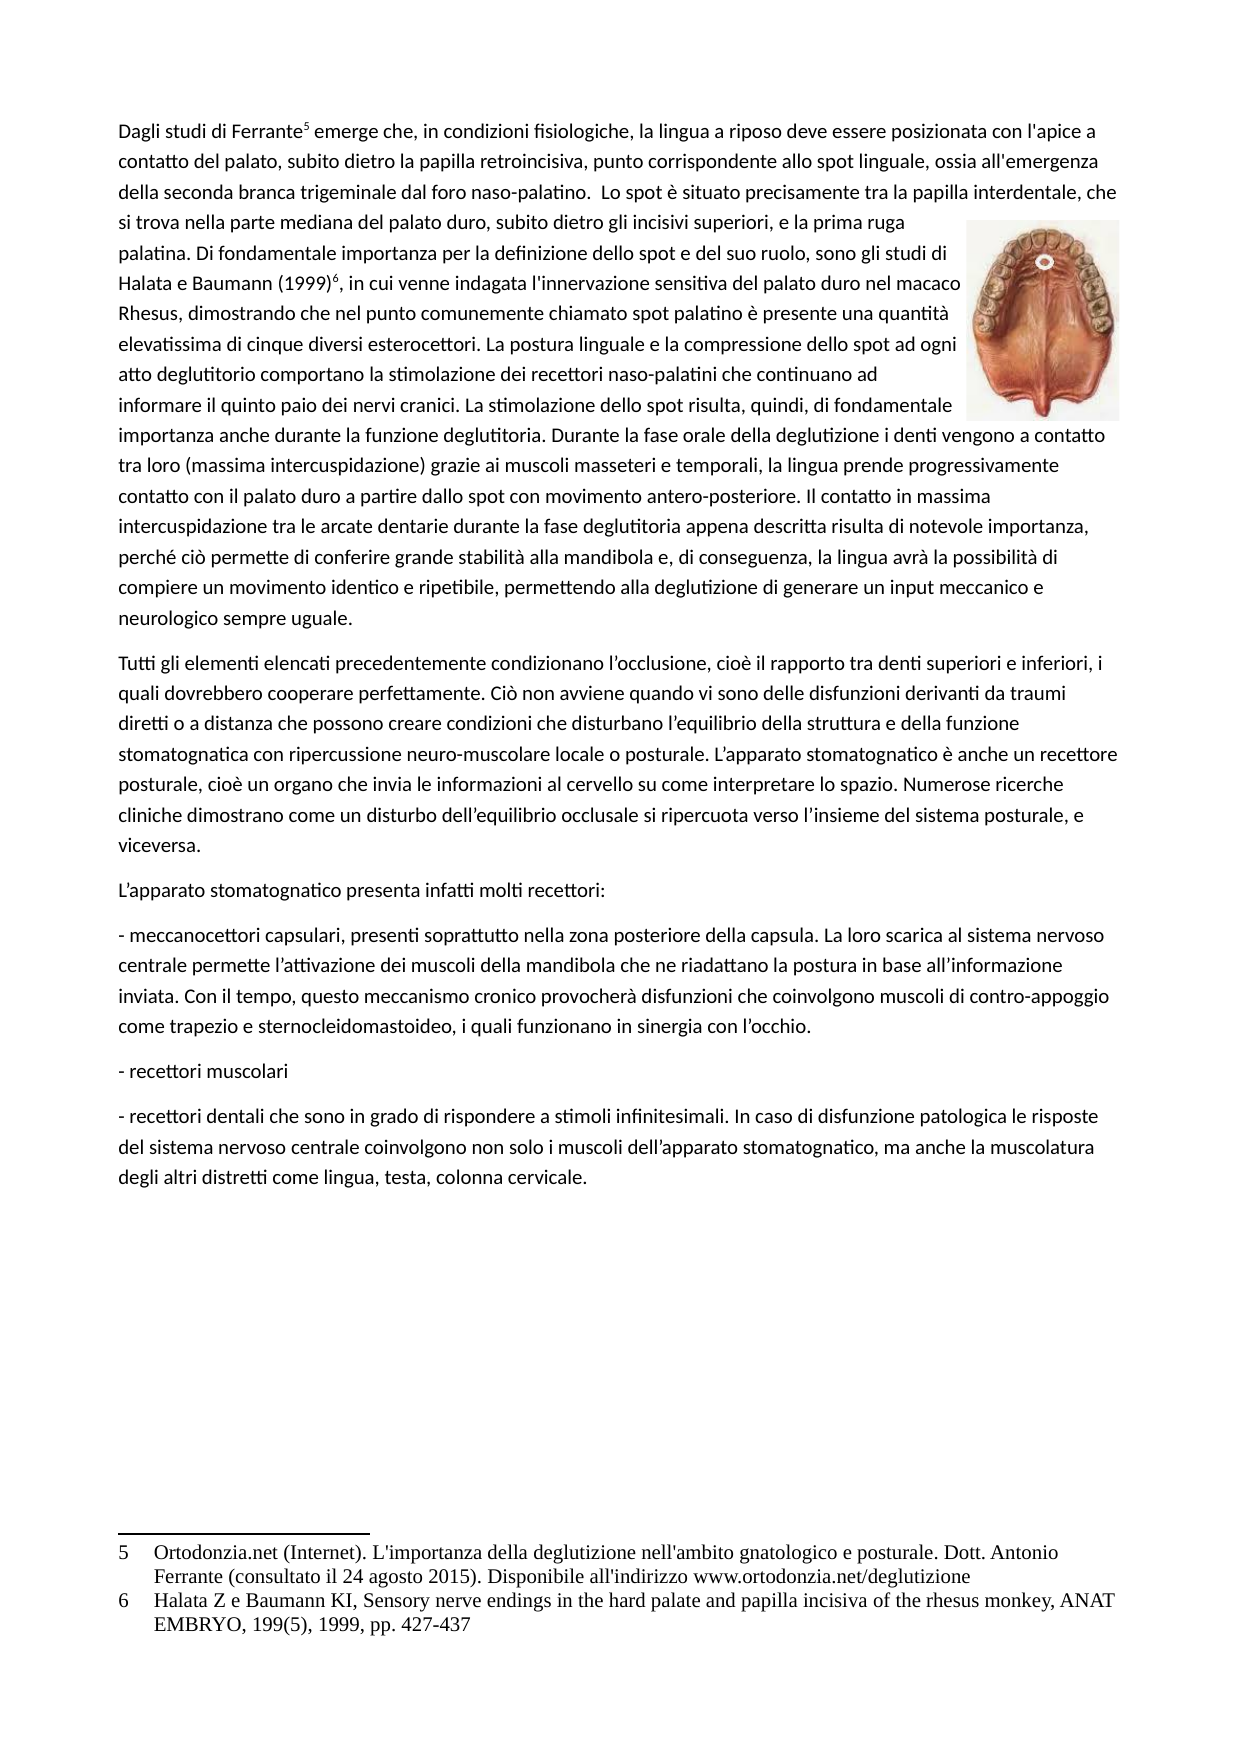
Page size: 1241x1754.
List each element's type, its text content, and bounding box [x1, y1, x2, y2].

text - recettori dentali che sono in grado di rispondere a stimoli infinitesimali. In caso di disfunzione patologica le risposte del sistema nervoso centrale coinvolgono non solo i muscoli dell’apparato stomatognatico, ma anche la muscolatura degli altri distretti come lingua, testa, colonna cervicale. [118, 1103, 1122, 1190]
text Tutti gli elementi elencati precedentemente condizionano l’occlusione, cioè il rapporto tra denti superiori e inferiori, i quali dovrebbero cooperare perfettamente. Ciò non avviene quando vi sono delle disfunzioni derivanti da traumi diretti o a distanza che possono creare condizioni che disturbano l’equilibrio della struttura e della funzione stomatognatica con ripercussione neuro-muscolare locale o posturale. L’apparato stomatognatico è anche un recettore posturale, cioè un organo che invia le informazioni al cervello su come interpretare lo spazio. Numerose ricerche cliniche dimostrano come un disturbo dell’equilibrio occlusale si ripercuota verso l’insieme del sistema posturale, e viceversa. [118, 650, 1122, 858]
text - recettori muscolari [118, 1058, 1122, 1084]
text Dagli studi di Ferrante emerge che, in condizioni fisiologiche, la lingua a riposo deve essere posizionata con l'apice a contatto del palato, subito dietro la papilla retroincisiva, punto corrispondente allo spot linguale, ossia all'emergenza della seconda branca trigeminale dal foro naso-palatino. Lo spot è situato precisamente tra la papilla interdentale, che si trova nella parte mediana del palato duro, subito dietro gli incisivi superiori, e la prima ruga palatina. Di fondamentale importanza per la definizione dello spot e del suo ruolo, sono gli studi di Halata e Baumann (1999), in cui venne indagata l'innervazione sensitiva del palato duro nel macaco Rhesus, dimostrando che nel punto comunemente chiamato spot palatino è presente una quantità elevatissima di cinque diversi esterocettori. La postura linguale e la compressione dello spot ad ogni atto deglutitorio comportano la stimolazione dei recettori naso-palatini che continuano ad informare il quinto paio dei nervi cranici. La stimolazione dello spot risulta, quindi, di fondamentale importanza anche durante la funzione deglutitoria. Durante la fase orale della deglutizione i denti vengono a contatto tra loro (massima intercuspidazione) grazie ai muscoli masseteri e temporali, la lingua prende progressivamente contatto con il palato duro a partire dallo spot con movimento antero-posteriore. Il contatto in massima intercuspidazione tra le arcate dentarie durante la fase deglutitoria appena descritta risulta di notevole importanza, perché ciò permette di conferire grande stabilità alla mandibola e, di conseguenza, la lingua avrà la possibilità di compiere un movimento identico e ripetibile, permettendo alla deglutizione di generare un input meccanico e neurologico sempre uguale. [118, 118, 1122, 630]
text - meccanocettori capsulari, presenti soprattutto nella zona posteriore della capsula. La loro scarica al sistema nervoso centrale permette l’attivazione dei muscoli della mandibola che ne riadattano la postura in base all’informazione inviata. Con il tempo, questo meccanismo cronico provocherà disfunzioni che coinvolgono muscoli di contro-appoggio come trapezio e sternocleidomastoideo, i quali funzionano in sinergia con l’occhio. [118, 922, 1122, 1039]
text Halata Z e Baumann KI, Sensory nerve endings in the hard palate and papilla incisiva of the rhesus monkey, ANAT EMBRYO, 199(5), 1999, pp. 427-437 [118, 1588, 1122, 1636]
text Ortodonzia.net (Internet). L'importanza della deglutizione nell'ambito gnatologico e posturale. Dott. Antonio Ferrante (consultato il 24 agosto 2015). Disponibile all'indirizzo www.ortodonzia.net/deglutizione [118, 1539, 1122, 1588]
picture [966, 220, 1120, 421]
text L’apparato stomatognatico presenta infatti molti recettori: [118, 877, 1122, 903]
